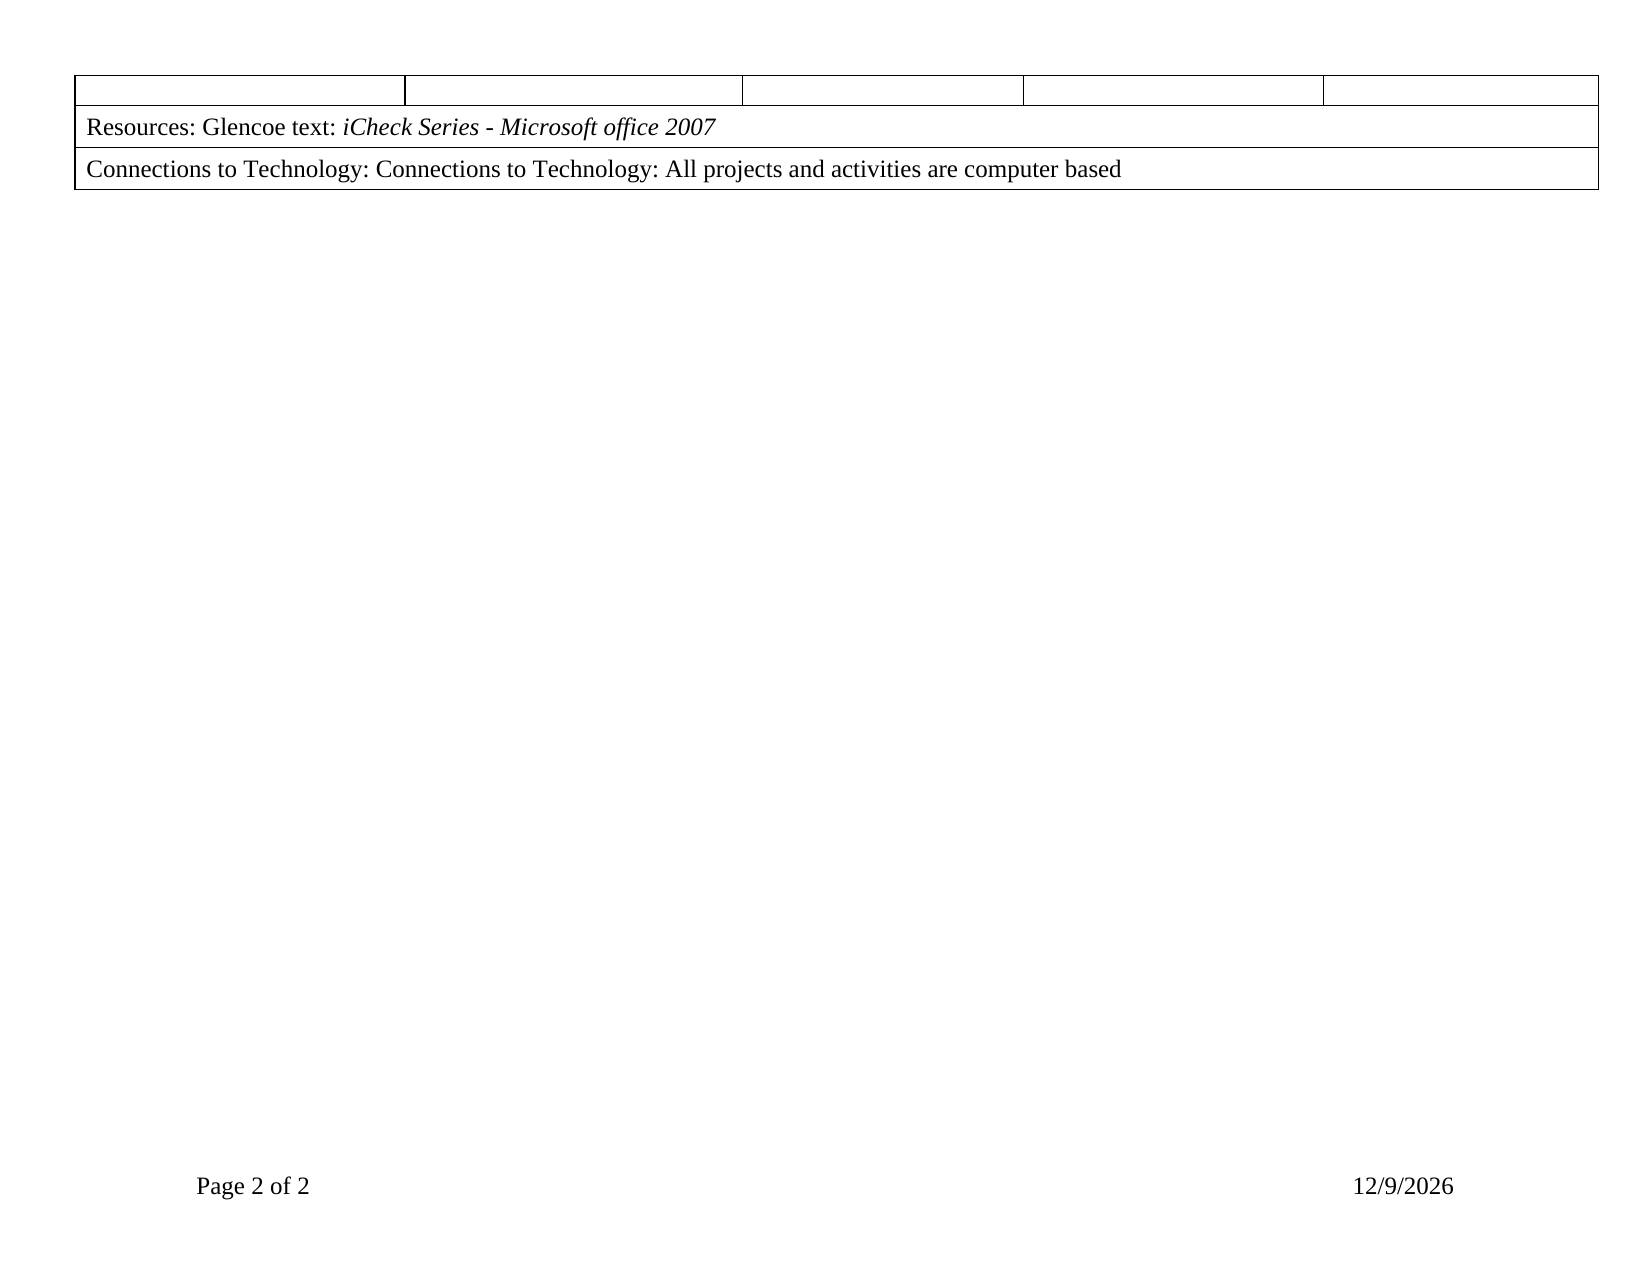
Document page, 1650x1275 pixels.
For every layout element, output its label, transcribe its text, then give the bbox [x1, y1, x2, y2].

table_cell [1024, 76, 1323, 105]
table_cell [76, 76, 404, 105]
table_cell [1324, 76, 1598, 105]
table_cell [743, 76, 1023, 105]
table_cell [406, 76, 742, 105]
table_cell Resources: Glencoe text: iCheck Series - Microsoft office 2007 [76, 106, 1598, 147]
table_cell Connections to Technology: Connections to Technology: All projects and activities are computer based [76, 148, 1598, 189]
